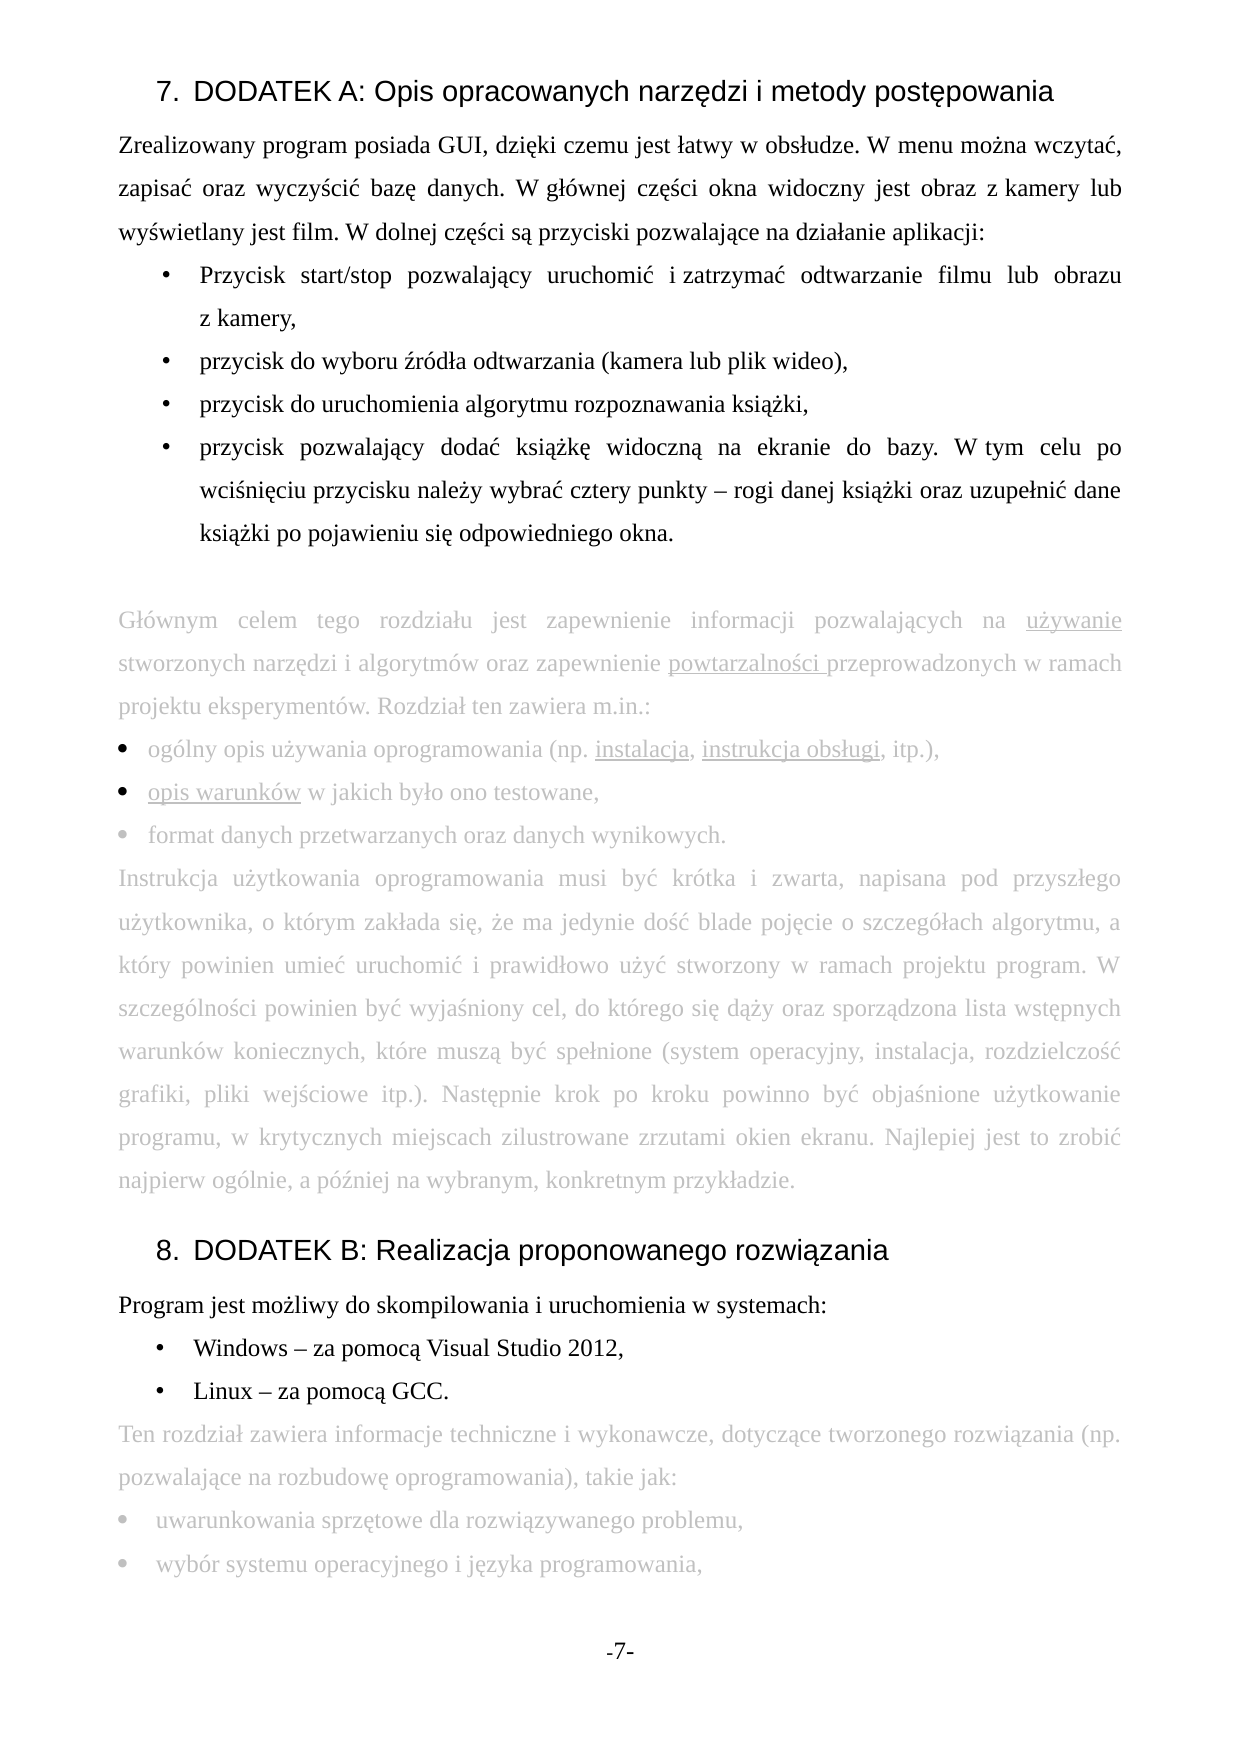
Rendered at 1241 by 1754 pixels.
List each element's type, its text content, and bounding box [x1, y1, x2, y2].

list Windows – za pomocą Visual Studio 2012, [156, 1333, 1122, 1362]
text Ten rozdział zawiera informacje techniczne i wykonawcze, dotyczące tworzonego rozwiązania (np. pozwalające na rozbudowę oprogramowania), takie jak: [118, 1419, 1122, 1491]
subtitle DODATEK B: Realizacja proponowanego rozwiązania [156, 1233, 1122, 1267]
list wybór systemu operacyjnego i języka programowania, [118, 1549, 1122, 1577]
text Zrealizowany program posiada GUI, dzięki czemu jest łatwy w obsłudze. W menu można wczytać, zapisać oraz wyczyścić bazę danych. W głównej części okna widoczny jest obraz z kamery lub wyświetlany jest film. W dolnej części są przyciski pozwalające na działanie aplikacji: [118, 130, 1122, 245]
list opis warunków w jakich było ono testowane, [118, 777, 1122, 806]
list przycisk do uruchomienia algorytmu rozpoznawania książki, [162, 389, 1122, 418]
list uwarunkowania sprzętowe dla rozwiązywanego problemu, [118, 1506, 1122, 1534]
text Program jest możliwy do skompilowania i uruchomienia w systemach: [118, 1290, 1122, 1319]
subtitle DODATEK A: Opis opracowanych narzędzi i metody postępowania [156, 74, 1122, 107]
text Głównym celem tego rozdziału jest zapewnienie informacji pozwalających na używanie stworzonych narzędzi i algorytmów oraz zapewnienie powtarzalności przeprowadzonych w ramach projektu eksperymentów. Rozdział ten zawiera m.in.: [118, 605, 1122, 720]
list format danych przetwarzanych oraz danych wynikowych. [118, 820, 1122, 849]
list przycisk do wyboru źródła odtwarzania (kamera lub plik wideo), [162, 346, 1122, 375]
text Instrukcja użytkowania oprogramowania musi być krótka i zwarta, napisana pod przyszłego użytkownika, o którym zakłada się, że ma jedynie dość blade pojęcie o szczegółach algorytmu, a który powinien umieć uruchomić i prawidłowo użyć stworzony w ramach projektu program. W szczególności powinien być wyjaśniony cel, do którego się dąży oraz sporządzona lista wstępnych warunków koniecznych, które muszą być spełnione (system operacyjny, instalacja, rozdzielczość grafiki, pliki wejściowe itp.). Następnie krok po kroku powinno być objaśnione użytkowanie programu, w krytycznych miejscach zilustrowane zrzutami okien ekranu. Najlepiej jest to zrobić najpierw ogólnie, a później na wybranym, konkretnym przykładzie. [118, 863, 1122, 1194]
list ogólny opis używania oprogramowania (np. instalacja, instrukcja obsługi, itp.), [118, 734, 1122, 763]
list Przycisk start/stop pozwalający uruchomić i zatrzymać odtwarzanie filmu lub obrazu z kamery, [162, 260, 1122, 332]
list Linux – za pomocą GCC. [156, 1376, 1122, 1405]
list przycisk pozwalający dodać książkę widoczną na ekranie do bazy. W tym celu po wciśnięciu przycisku należy wybrać cztery punkty – rogi danej książki oraz uzupełnić dane książki po pojawieniu się odpowiedniego okna. [162, 432, 1122, 547]
